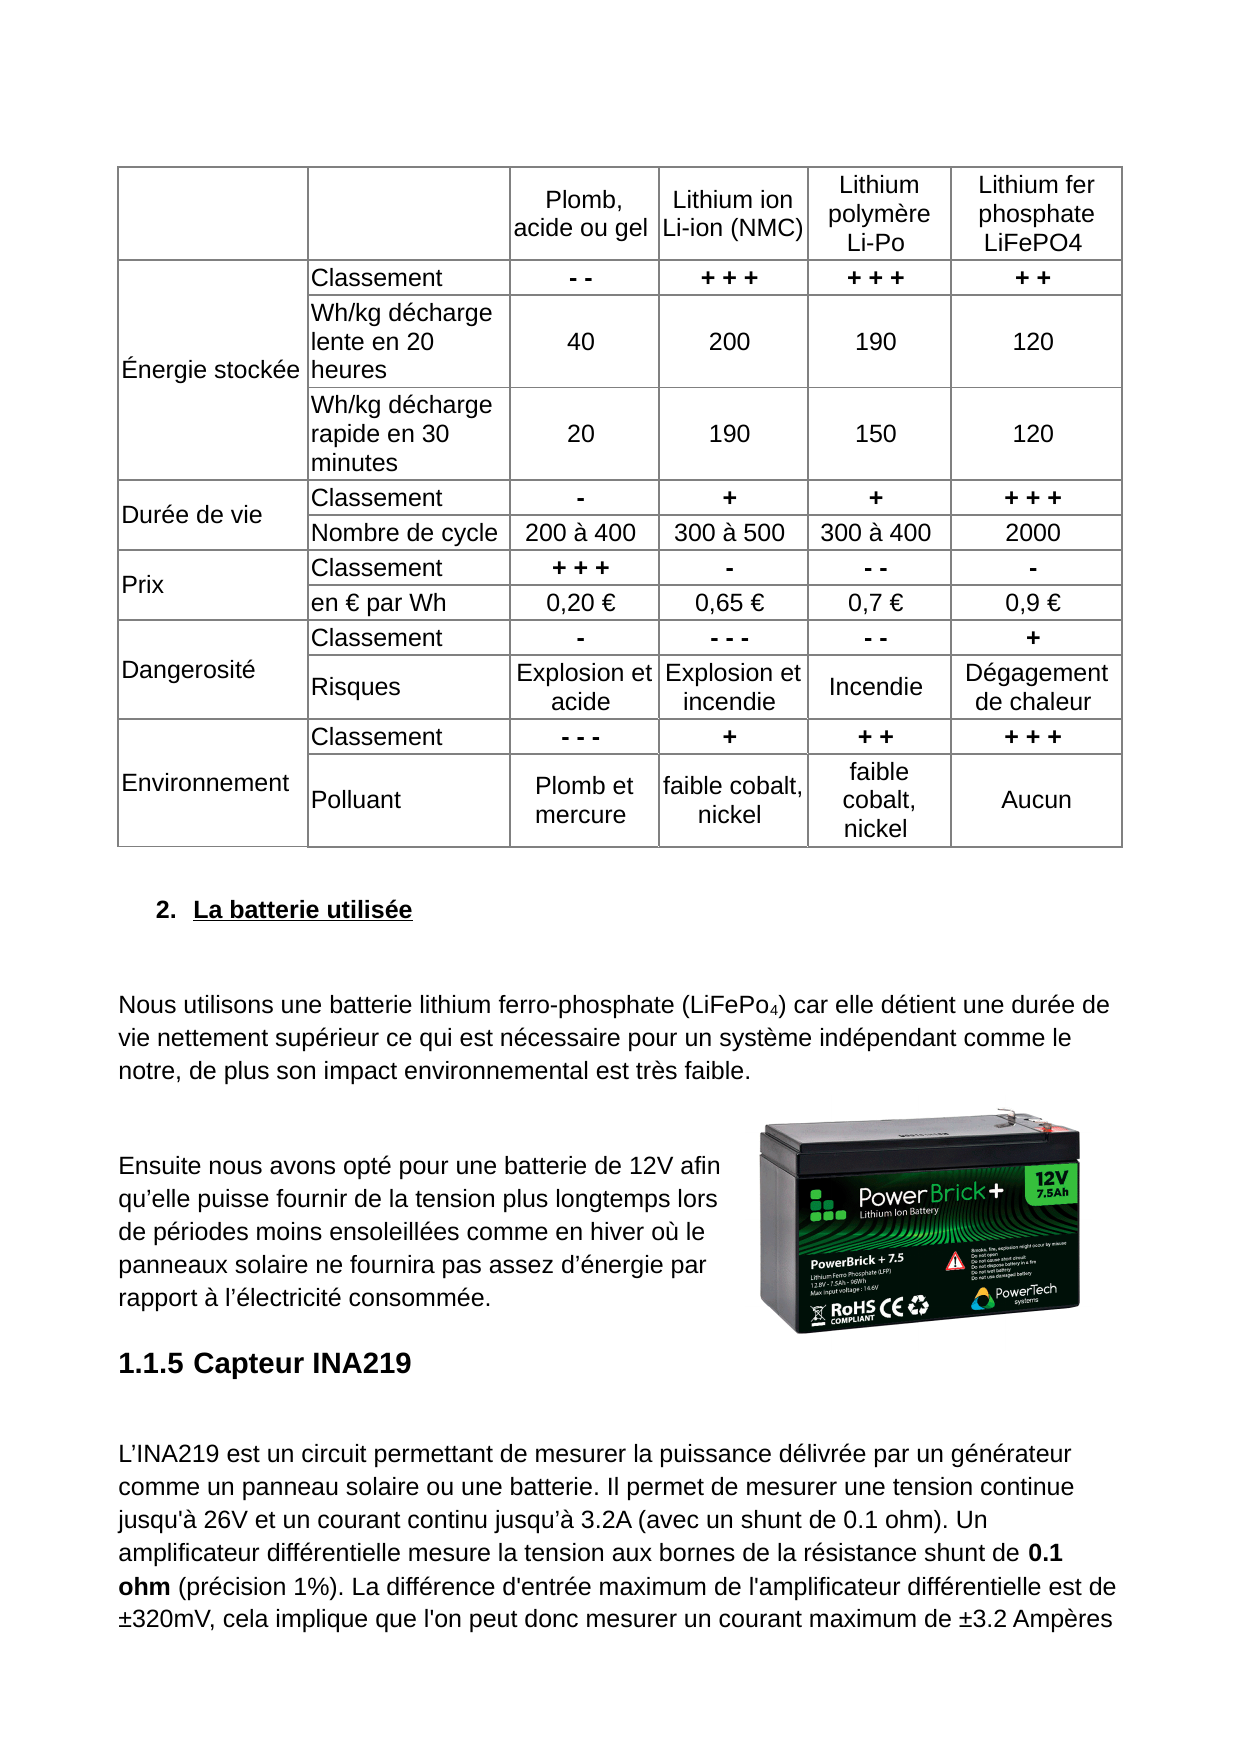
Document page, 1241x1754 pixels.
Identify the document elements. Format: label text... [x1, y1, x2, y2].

table_cell 200 à 400 [511, 516, 658, 549]
table_cell 0,7 € [809, 586, 950, 619]
table_header Lithium polymère Li-Po [809, 168, 950, 259]
table_cell + + [952, 261, 1121, 294]
table_cell Environnement [119, 720, 307, 846]
table_cell 20 [511, 388, 658, 479]
table_cell - [660, 551, 807, 584]
table_header [309, 168, 509, 259]
table_cell faible cobalt, nickel [660, 755, 807, 846]
table_cell + [660, 481, 807, 514]
table_cell 190 [660, 388, 807, 479]
table_cell Classement [309, 481, 509, 514]
table_cell Classement [309, 720, 509, 753]
picture [745, 1095, 1093, 1352]
table_header Lithium ion Li-ion (NMC) [660, 168, 807, 259]
table_cell + + + [952, 481, 1121, 514]
table_cell 0,9 € [952, 586, 1121, 619]
table_cell Nombre de cycle [309, 516, 509, 549]
table_cell Explosion et incendie [660, 656, 807, 718]
subtitle Capteur INA219 [118, 1346, 1122, 1379]
table_cell - [952, 551, 1121, 584]
table_cell Aucun [952, 755, 1121, 846]
table_cell Polluant [309, 755, 509, 846]
table_cell 40 [511, 296, 658, 387]
text Ensuite nous avons opté pour une batterie de 12V afin qu’elle puisse fournir de la tension plus longtemps lors de périodes moins ensoleillées comme en hiver où le panneaux solaire ne fournira pas assez d’énergie par rapport à l’électricité consommée. [118, 1151, 745, 1312]
table_cell 0,65 € [660, 586, 807, 619]
table_cell - - - [511, 720, 658, 753]
table_cell Classement [309, 261, 509, 294]
table_cell 120 [952, 388, 1121, 479]
table_cell + [952, 621, 1121, 654]
table_cell Risques [309, 656, 509, 718]
table_cell + [809, 481, 950, 514]
list La batterie utilisée [156, 895, 1122, 923]
table_cell Durée de vie [119, 481, 307, 549]
table_cell 2000 [952, 516, 1121, 549]
table_cell Dangerosité [119, 621, 307, 718]
table_header Plomb, acide ou gel [511, 168, 658, 259]
table_cell Classement [309, 551, 509, 584]
table_cell 0,20 € [511, 586, 658, 619]
table_cell - - - [660, 621, 807, 654]
table_cell 150 [809, 388, 950, 479]
table_cell Incendie [809, 656, 950, 718]
table_cell Wh/kg décharge rapide en 30 minutes [309, 388, 509, 479]
table_cell 200 [660, 296, 807, 387]
table_cell 300 à 500 [660, 516, 807, 549]
table_cell - [511, 481, 658, 514]
table_cell Prix [119, 551, 307, 619]
table_cell - - [809, 621, 950, 654]
table_header Lithium fer phosphate LiFePO4 [952, 168, 1121, 259]
table_cell - - [511, 261, 658, 294]
text L’INA219 est un circuit permettant de mesurer la puissance délivrée par un générateur comme un panneau solaire ou une batterie. Il permet de mesurer une tension continue jusqu'à 26V et un courant continu jusqu’à 3.2A (avec un shunt de 0.1 ohm). Un amplificateur différentielle mesure la tension aux bornes de la résistance shunt de 0.1 ohm (précision 1%). La différence d'entrée maximum de l'amplificateur différentielle est de ±320mV, cela implique que l'on peut donc mesurer un courant maximum de ±3.2 Ampères [118, 1439, 1122, 1633]
table_cell Énergie stockée [119, 261, 307, 479]
table_cell 120 [952, 296, 1121, 387]
table_cell - [511, 621, 658, 654]
table_header [119, 168, 307, 259]
table_cell Classement [309, 621, 509, 654]
table_cell - - [809, 551, 950, 584]
table_cell Wh/kg décharge lente en 20 heures [309, 296, 509, 387]
table_cell faible cobalt, nickel [809, 755, 950, 846]
table_cell + + [809, 720, 950, 753]
text Nous utilisons une batterie lithium ferro-phosphate (LiFePo4) car elle détient une durée de vie nettement supérieur ce qui est nécessaire pour un système indépendant comme le notre, de plus son impact environnemental est très faible. [118, 990, 1122, 1085]
table_cell 190 [809, 296, 950, 387]
table_cell + + + [660, 261, 807, 294]
table_cell en € par Wh [309, 586, 509, 619]
table_cell + + + [952, 720, 1121, 753]
table_cell 300 à 400 [809, 516, 950, 549]
table_cell + + + [809, 261, 950, 294]
table_cell Plomb et mercure [511, 755, 658, 846]
table_cell Explosion et acide [511, 656, 658, 718]
table_cell + + + [511, 551, 658, 584]
table_cell Dégagement de chaleur [952, 656, 1121, 718]
table_cell + [660, 720, 807, 753]
